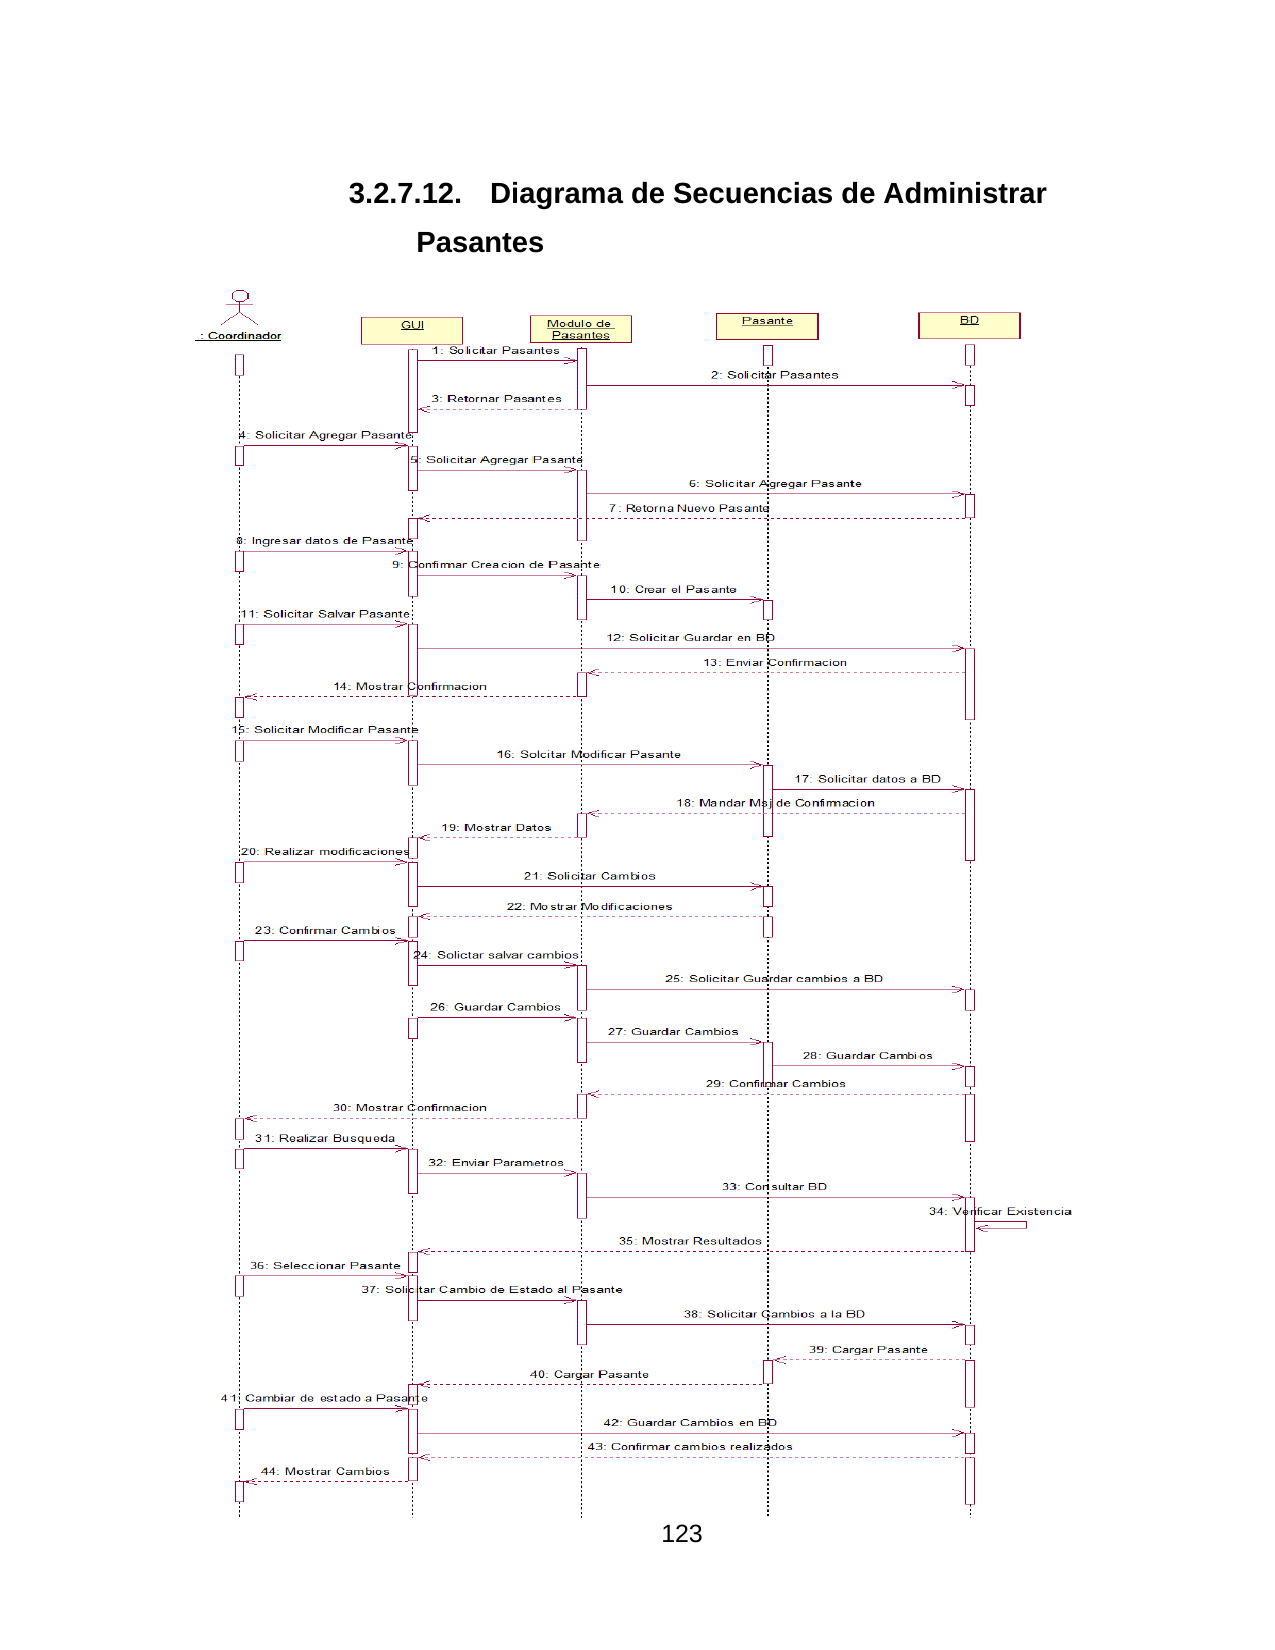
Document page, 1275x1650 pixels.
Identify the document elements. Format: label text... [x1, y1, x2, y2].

subtitle Diagrama de Secuencias de Administrar Pasantes [349, 177, 1127, 259]
picture [191, 268, 1084, 1518]
